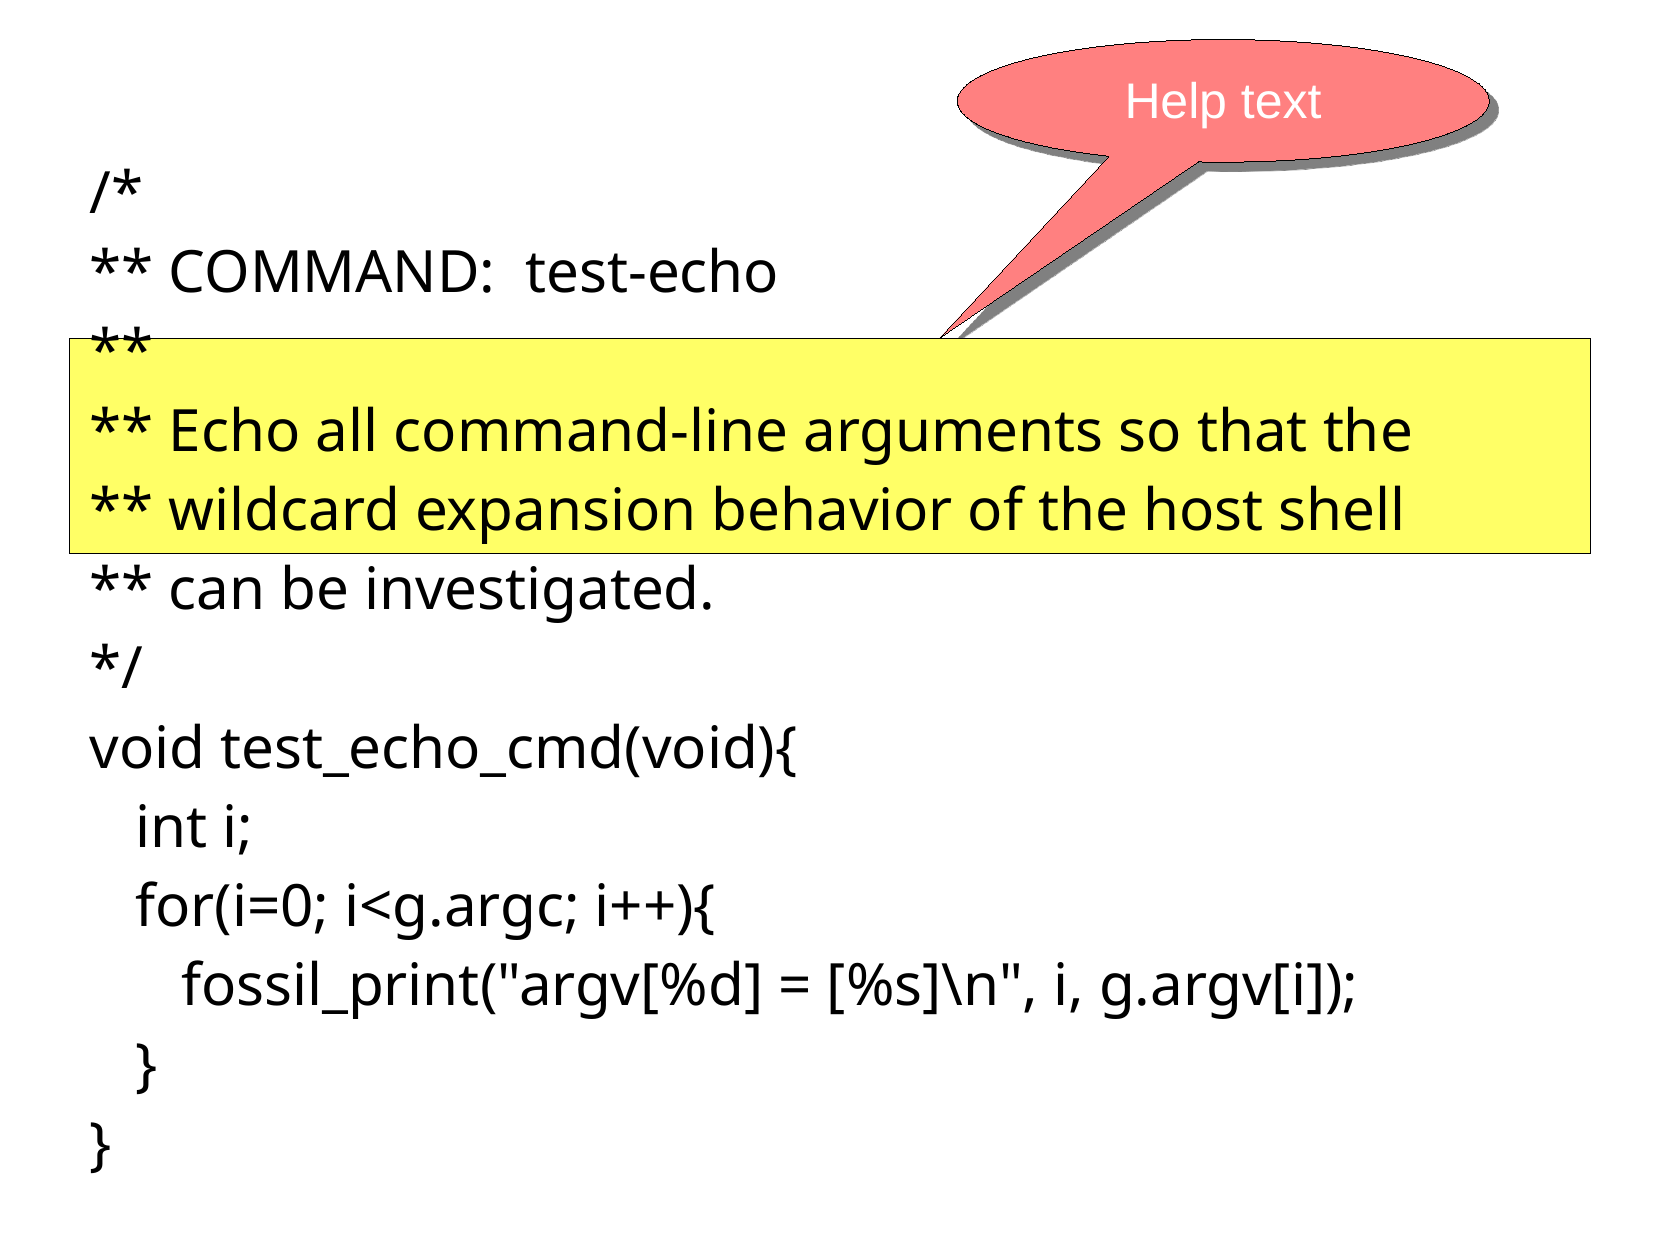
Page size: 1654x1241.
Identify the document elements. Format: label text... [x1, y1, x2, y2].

text_box Help text [957, 39, 1490, 143]
text_box [69, 338, 75, 554]
text_box /* ** COMMAND: test-echo ** ** Echo all command-line arguments so that the ** wildcard expansion behavior of the host shell ** can be investigated. */ void test_echo_cmd(void){ int i; for(i=0; i<g.argc; i++){ fossil_print("argv[%d] = [%s]\n", i, g.argv[i]); } } [75, 143, 1613, 1107]
